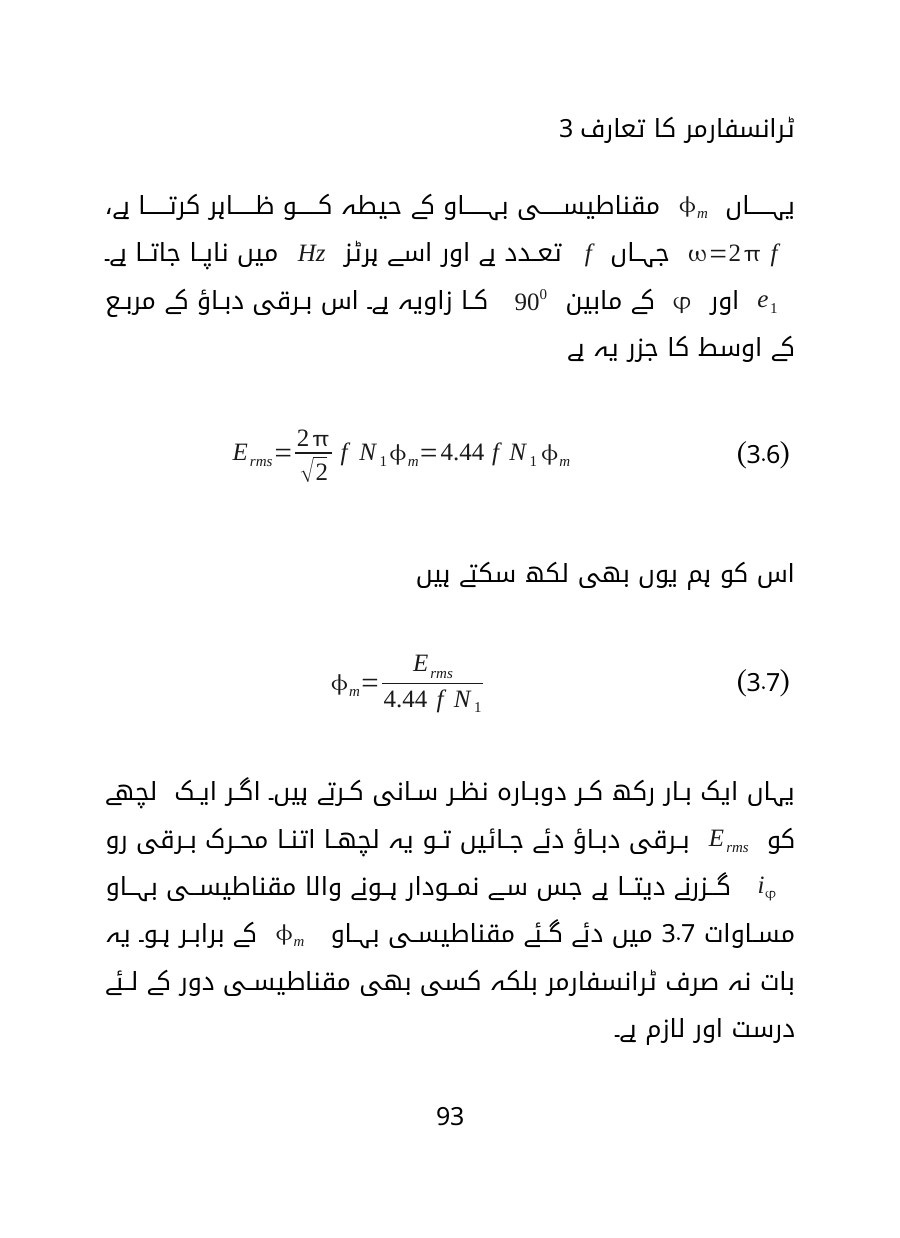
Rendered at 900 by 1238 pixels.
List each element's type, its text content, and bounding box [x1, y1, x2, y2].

text اس کو ہم یوں بھی لکھ سکتے ہیں [105, 550, 795, 598]
text یہاںمقناطیسی بہاو کے حیطہ کو ظاہر کرتا ہے، جہاںتعدد ہے اور اسے ہرٹزمیں ناپا جاتا ہے۔اورکے مابین کا زاویہ ہے۔ اس برقی دباؤ کے مربع کے اوسط کا جزر یہ ہے [105, 182, 795, 372]
table_header [105, 644, 701, 734]
text یہاں ایک بار رکھ کر دوبارہ نظر سانی کرتے ہیں۔ اگر ایک لچھے کوبرقی دباؤ دئے جائیں تو یہ لچھا اتنا محرک برقی رو گزرنے دیتا ہے جس سے نمودار ہونے والا مقناطیسی بہاو مساوات 3.7 میں دئے گئے مقناطیسی بہاو کے برابر ہو۔ یہ بات نہ صرف ٹرانسفارمر بلکہ کسی بھی مقناطیسی دور کے لئے درست اور لازم ہے۔ [105, 769, 795, 1053]
table_header (3.7) [701, 644, 795, 734]
table_header [105, 419, 687, 504]
table_header (3.6) [687, 419, 795, 504]
